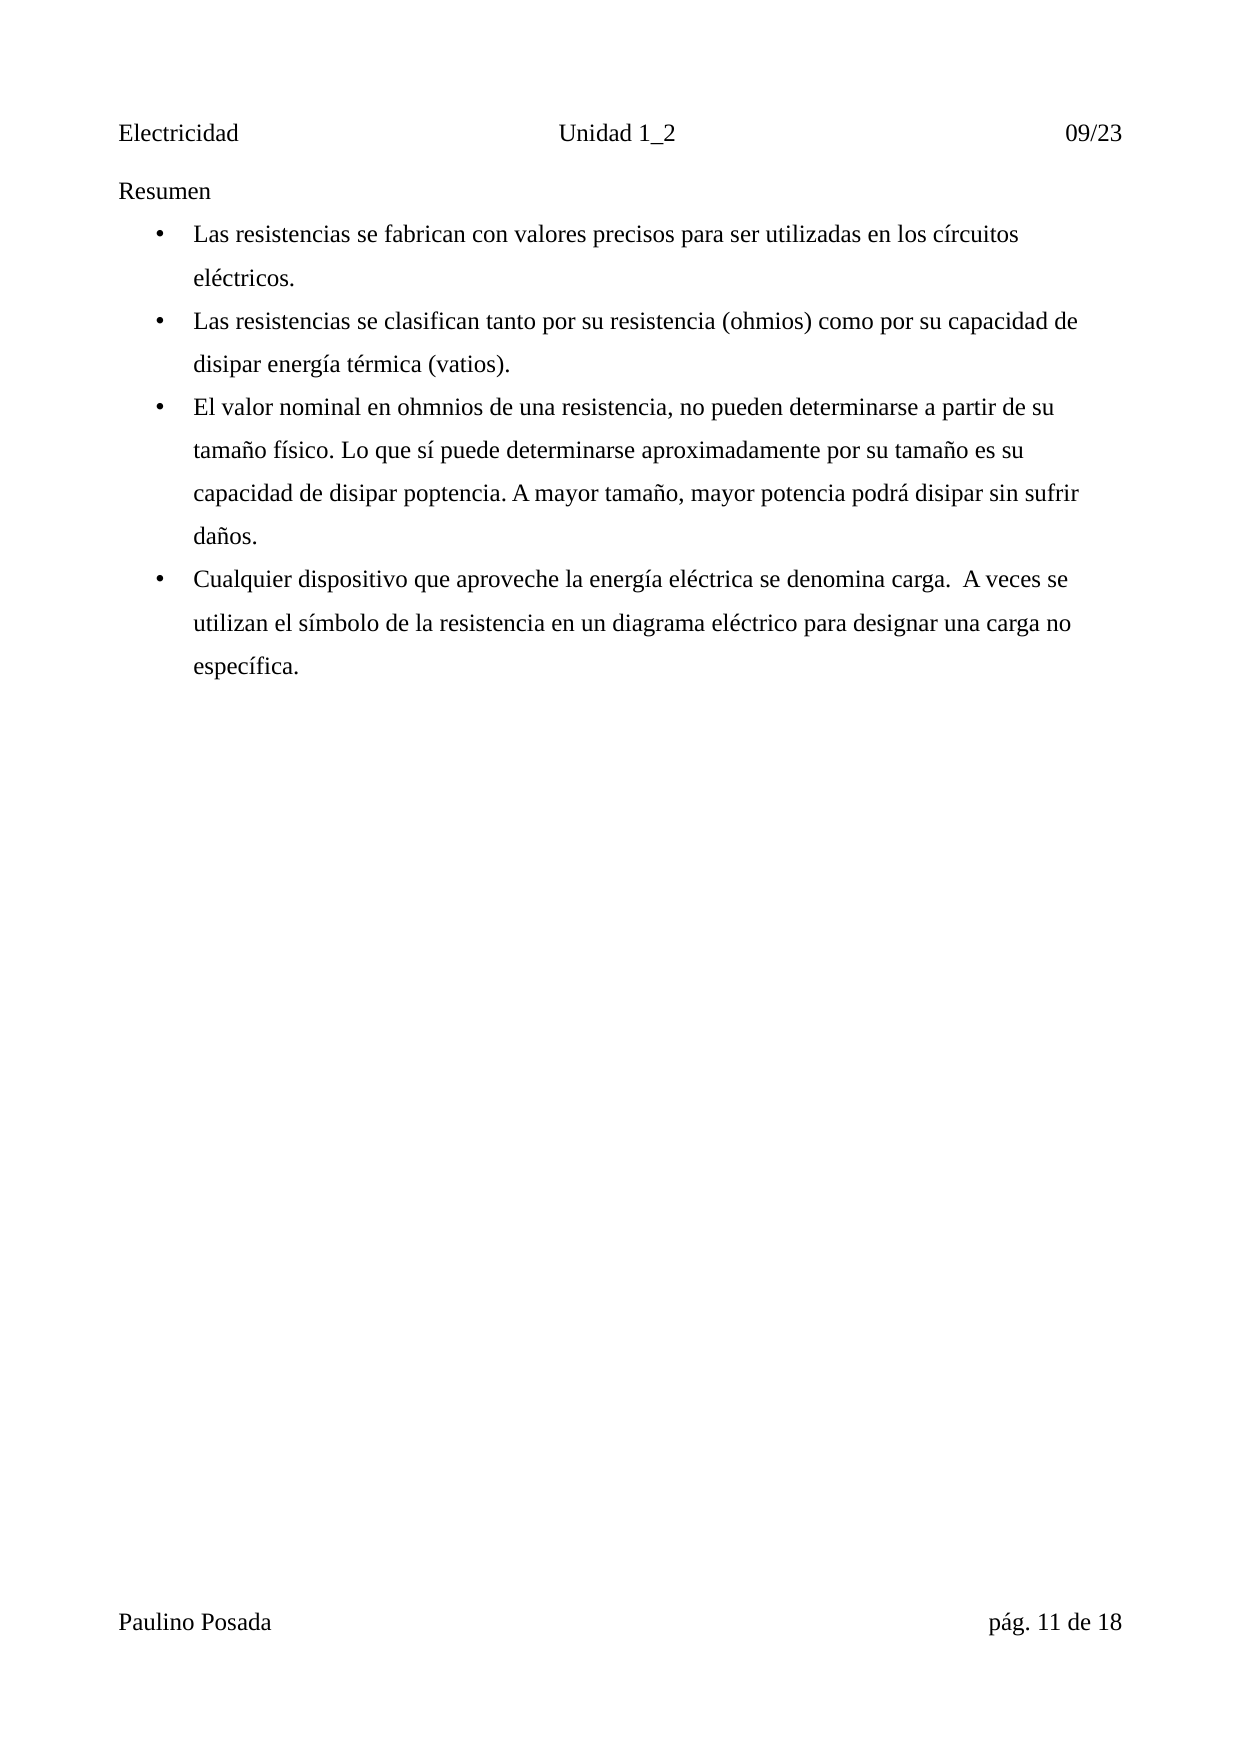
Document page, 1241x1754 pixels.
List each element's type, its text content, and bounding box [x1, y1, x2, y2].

list Las resistencias se clasifican tanto por su resistencia (ohmios) como por su capacidad de disipar energía térmica (vatios). [156, 306, 1122, 378]
list Las resistencias se fabrican con valores precisos para ser utilizadas en los círcuitos eléctricos. [156, 219, 1122, 291]
text Resumen [118, 176, 1122, 205]
list Cualquier dispositivo que aproveche la energía eléctrica se denomina carga. A veces se utilizan el símbolo de la resistencia en un diagrama eléctrico para designar una carga no específica. [156, 564, 1122, 679]
list El valor nominal en ohmnios de una resistencia, no pueden determinarse a partir de su tamaño físico. Lo que sí puede determinarse aproximadamente por su tamaño es su capacidad de disipar poptencia. A mayor tamaño, mayor potencia podrá disipar sin sufrir daños. [156, 392, 1122, 550]
